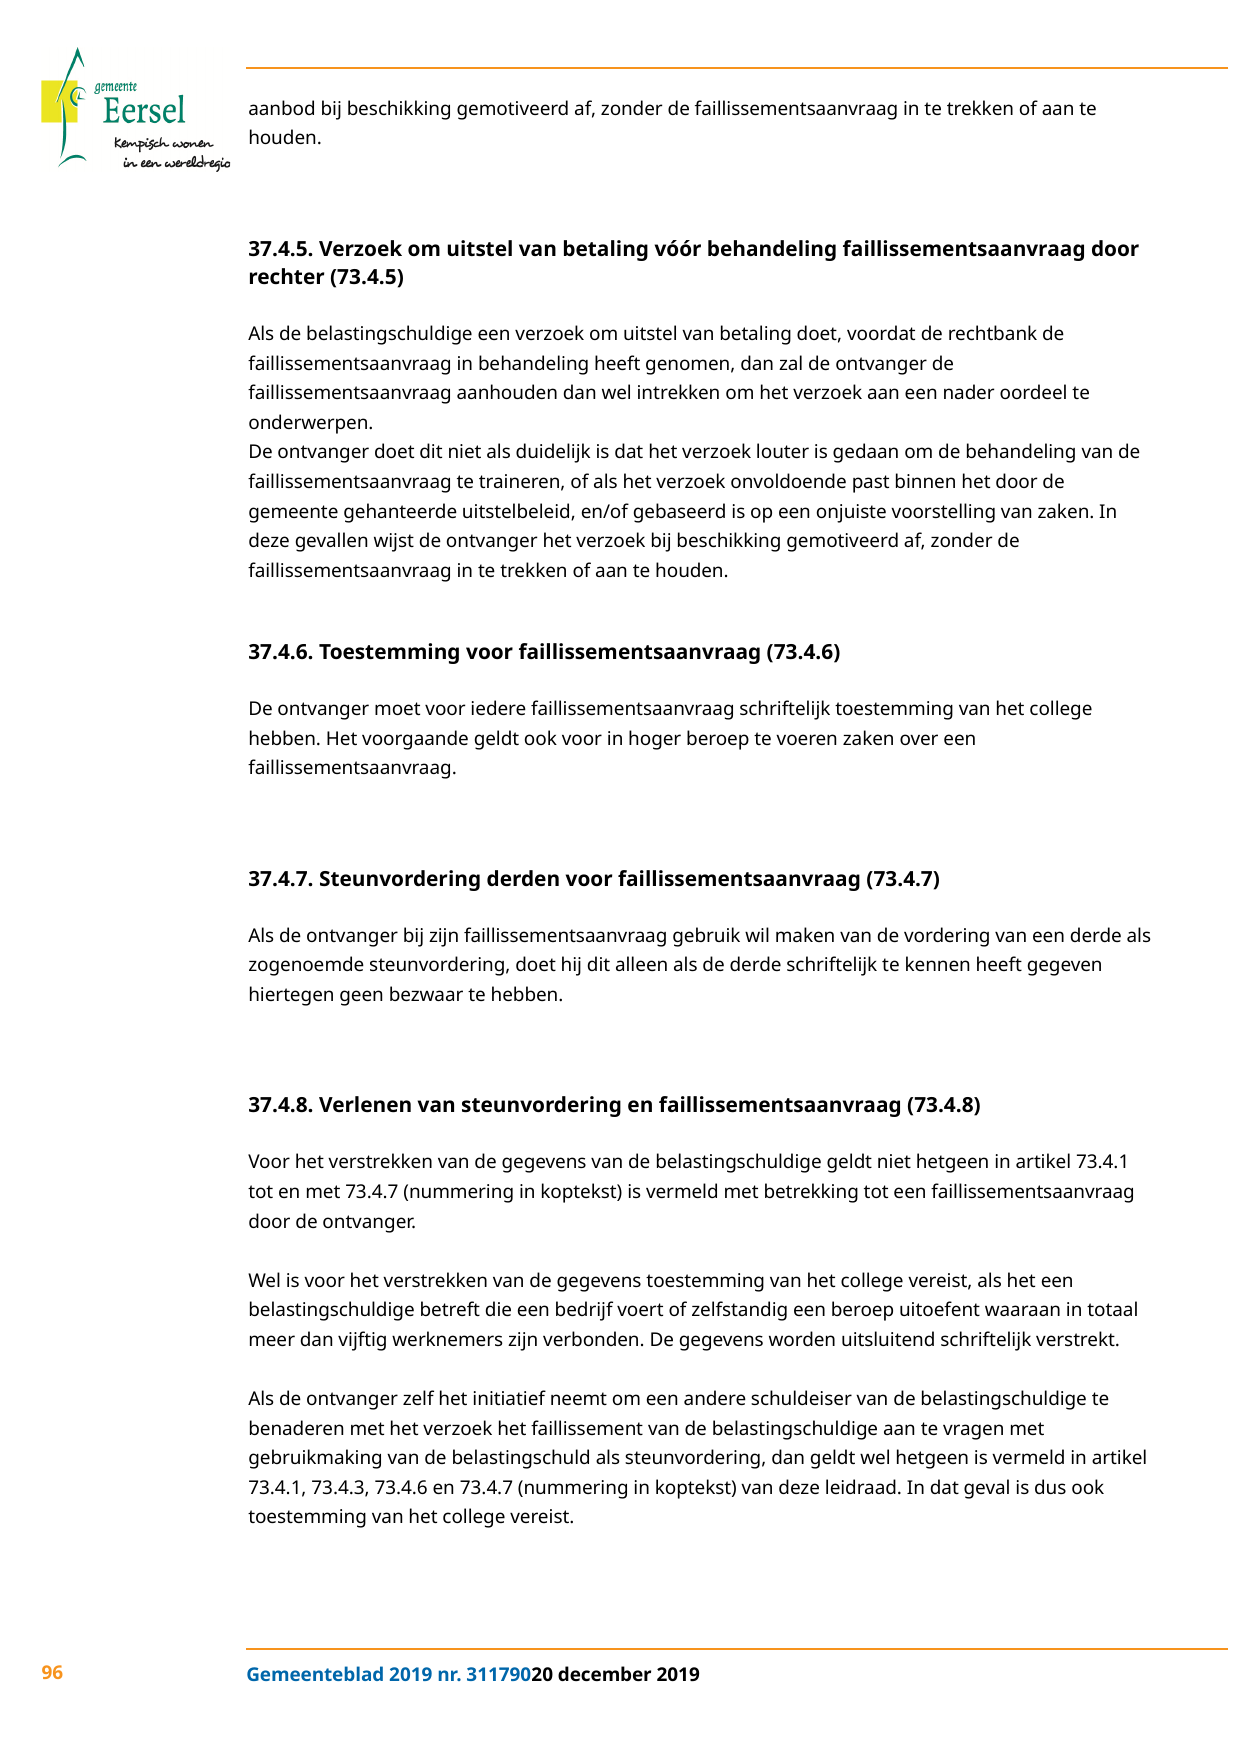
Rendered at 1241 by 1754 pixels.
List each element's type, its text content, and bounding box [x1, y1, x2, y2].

text De ontvanger doet dit niet als duidelijk is dat het verzoek louter is gedaan om de behandeling van de faillissementsaanvraag te traineren, of als het verzoek onvoldoende past binnen het door de gemeente gehanteerde uitstelbeleid, en/of gebaseerd is op een onjuiste voorstelling van zaken. In deze gevallen wijst de ontvanger het verzoek bij beschikking gemotiveerd af, zonder de faillissementsaanvraag in te trekken of aan te houden. [248, 439, 1152, 583]
text 37.4.6. Toestemming voor faillissementsaanvraag (73.4.6) [248, 637, 1152, 666]
picture [41, 47, 231, 172]
text aanbod bij beschikking gemotiveerd af, zonder de faillissementsaanvraag in te trekken of aan te houden. [248, 95, 1152, 150]
text Voor het verstrekken van de gegevens van de belastingschuldige geldt niet hetgeen in artikel 73.4.1 tot en met 73.4.7 (nummering in koptekst) is vermeld met betrekking tot een faillissementsaanvraag door de ontvanger. [248, 1149, 1152, 1233]
text Wel is voor het verstrekken van de gegevens toestemming van het college vereist, als het een belastingschuldige betreft die een bedrijf voert of zelfstandig een beroep uitoefent waaraan in totaal meer dan vijftig werknemers zijn verbonden. De gegevens worden uitsluitend schriftelijk verstrekt. [248, 1267, 1152, 1352]
text 37.4.8. Verlenen van steunvordering en faillissementsaanvraag (73.4.8) [248, 1091, 1152, 1119]
text Als de ontvanger zelf het initiatief neemt om een andere schuldeiser van de belastingschuldige te benaderen met het verzoek het faillissement van de belastingschuldige aan te vragen met gebruikmaking van de belastingschuld als steunvordering, dan geldt wel hetgeen is vermeld in artikel 73.4.1, 73.4.3, 73.4.6 en 73.4.7 (nummering in koptekst) van deze leidraad. In dat geval is dus ook toestemming van het college vereist. [248, 1385, 1152, 1529]
text De ontvanger moet voor iedere faillissementsaanvraag schriftelijk toestemming van het college hebben. Het voorgaande geldt ook voor in hoger beroep te voeren zaken over een faillissementsaanvraag. [248, 695, 1152, 780]
text 37.4.7. Steunvordering derden voor faillissementsaanvraag (73.4.7) [248, 864, 1152, 892]
text Als de belastingschuldige een verzoek om uitstel van betaling doet, voordat de rechtbank de faillissementsaanvraag in behandeling heeft genomen, dan zal de ontvanger de faillissementsaanvraag aanhouden dan wel intrekken om het verzoek aan een nader oordeel te onderwerpen. [248, 320, 1152, 435]
text 37.4.5. Verzoek om uitstel van betaling vóór behandeling faillissementsaanvraag door rechter (73.4.5) [248, 234, 1152, 291]
text Als de ontvanger bij zijn faillissementsaanvraag gebruik wil maken van de vordering van een derde als zogenoemde steunvordering, doet hij dit alleen als de derde schriftelijk te kennen heeft gegeven hiertegen geen bezwaar te hebben. [248, 922, 1152, 1007]
